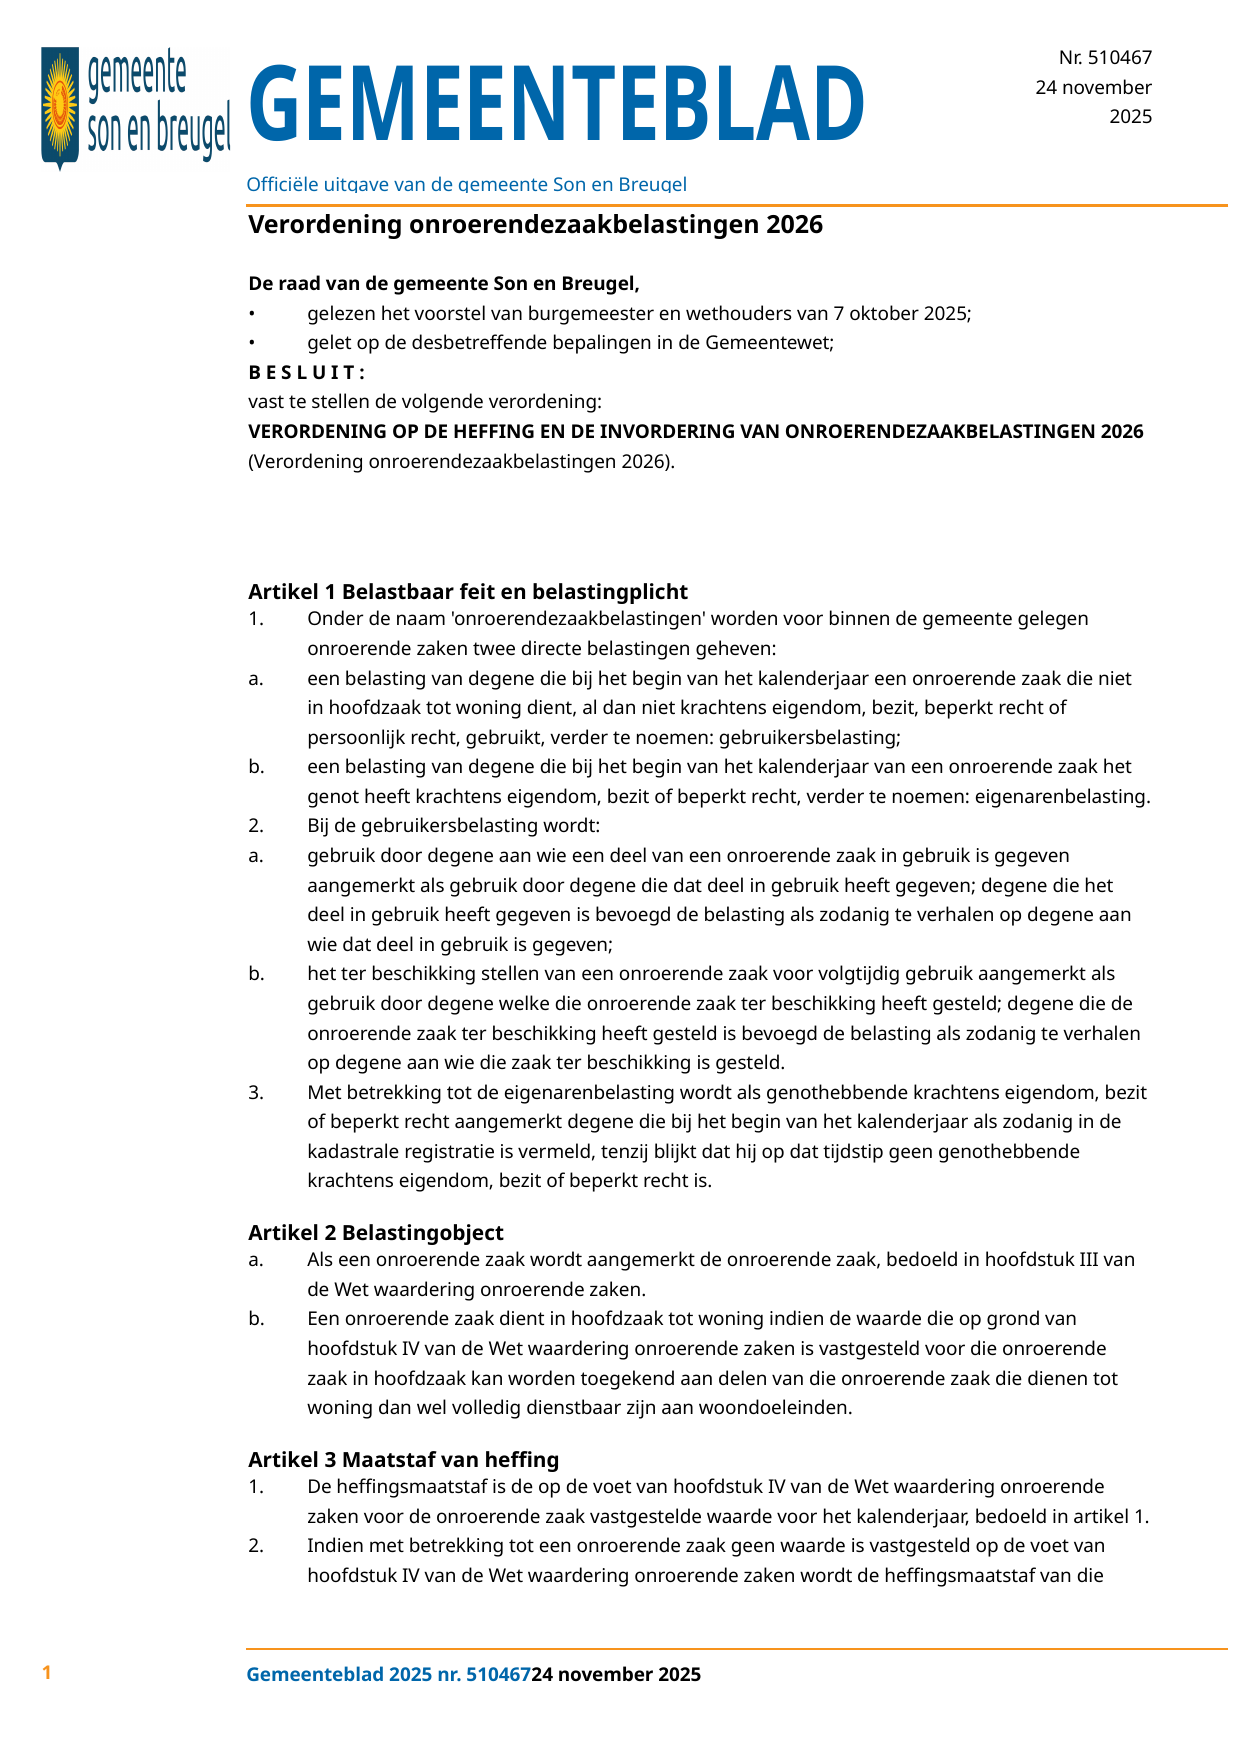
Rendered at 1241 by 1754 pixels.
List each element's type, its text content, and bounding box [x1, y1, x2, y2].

text Verordening onroerendezaakbelastingen 2026 [248, 207, 1152, 241]
text B E S L U I T : [248, 359, 1152, 385]
list een belasting van degene die bij het begin van het kalenderjaar van een onroerende zaak het genot heeft krachtens eigendom, bezit of beperkt recht, verder te noemen: eigenarenbelasting. [248, 753, 1152, 809]
list het ter beschikking stellen van een onroerende zaak voor volgtijdig gebruik aangemerkt als gebruik door degene welke die onroerende zaak ter beschikking heeft gesteld; degene die de onroerende zaak ter beschikking heeft gesteld is bevoegd de belasting als zodanig te verhalen op degene aan wie die zaak ter beschikking is gesteld. [248, 961, 1152, 1075]
list Onder de naam 'onroerendezaakbelastingen' worden voor binnen de gemeente gelegen onroerende zaken twee directe belastingen geheven: [248, 606, 1152, 661]
list Een onroerende zaak dient in hoofdzaak tot woning indien de waarde die op grond van hoofdstuk IV van de Wet waardering onroerende zaken is vastgesteld voor die onroerende zaak in hoofdzaak kan worden toegekend aan delen van die onroerende zaak die dienen tot woning dan wel volledig dienstbaar zijn aan woondoeleinden. [248, 1306, 1152, 1420]
text Artikel 3 Maatstaf van heffing [248, 1445, 1152, 1473]
list gelet op de desbetreffende bepalingen in de Gemeentewet; [248, 329, 1152, 355]
list De heffingsmaatstaf is de op de voet van hoofdstuk IV van de Wet waardering onroerende zaken voor de onroerende zaak vastgestelde waarde voor het kalenderjaar, bedoeld in artikel 1. [248, 1473, 1152, 1528]
list gelezen het voorstel van burgemeester en wethouders van 7 oktober 2025; [248, 300, 1152, 326]
text vast te stellen de volgende verordening: [248, 389, 1152, 414]
list Bij de gebruikersbelasting wordt: [248, 813, 1152, 838]
list gebruik door degene aan wie een deel van een onroerende zaak in gebruik is gegeven aangemerkt als gebruik door degene die dat deel in gebruik heeft gegeven; degene die het deel in gebruik heeft gegeven is bevoegd de belasting als zodanig te verhalen op degene aan wie dat deel in gebruik is gegeven; [248, 842, 1152, 957]
list Indien met betrekking tot een onroerende zaak geen waarde is vastgesteld op de voet van hoofdstuk IV van de Wet waardering onroerende zaken wordt de heffingsmaatstaf van die [248, 1532, 1152, 1588]
text (Verordening onroerendezaakbelastingen 2026). [248, 448, 1152, 473]
text Artikel 1 Belastbaar feit en belastingplicht [248, 577, 1152, 606]
list Met betrekking tot de eigenarenbelasting wordt als genothebbende krachtens eigendom, bezit of beperkt recht aangemerkt degene die bij het begin van het kalenderjaar als zodanig in de kadastrale registratie is vermeld, tenzij blijkt dat hij op dat tijdstip geen genothebbende krachtens eigendom, bezit of beperkt recht is. [248, 1079, 1152, 1193]
text De raad van de gemeente Son en Breugel, [248, 270, 1152, 296]
text VERORDENING OP DE HEFFING EN DE INVORDERING VAN ONROERENDEZAAKBELASTINGEN 2026 [248, 418, 1152, 444]
list een belasting van degene die bij het begin van het kalenderjaar een onroerende zaak die niet in hoofdzaak tot woning dient, al dan niet krachtens eigendom, bezit, beperkt recht of persoonlijk recht, gebruikt, verder te noemen: gebruikersbelasting; [248, 665, 1152, 749]
text Artikel 2 Belastingobject [248, 1218, 1152, 1246]
picture [41, 47, 231, 172]
list Als een onroerende zaak wordt aangemerkt de onroerende zaak, bedoeld in hoofdstuk III van de Wet waardering onroerende zaken. [248, 1246, 1152, 1302]
